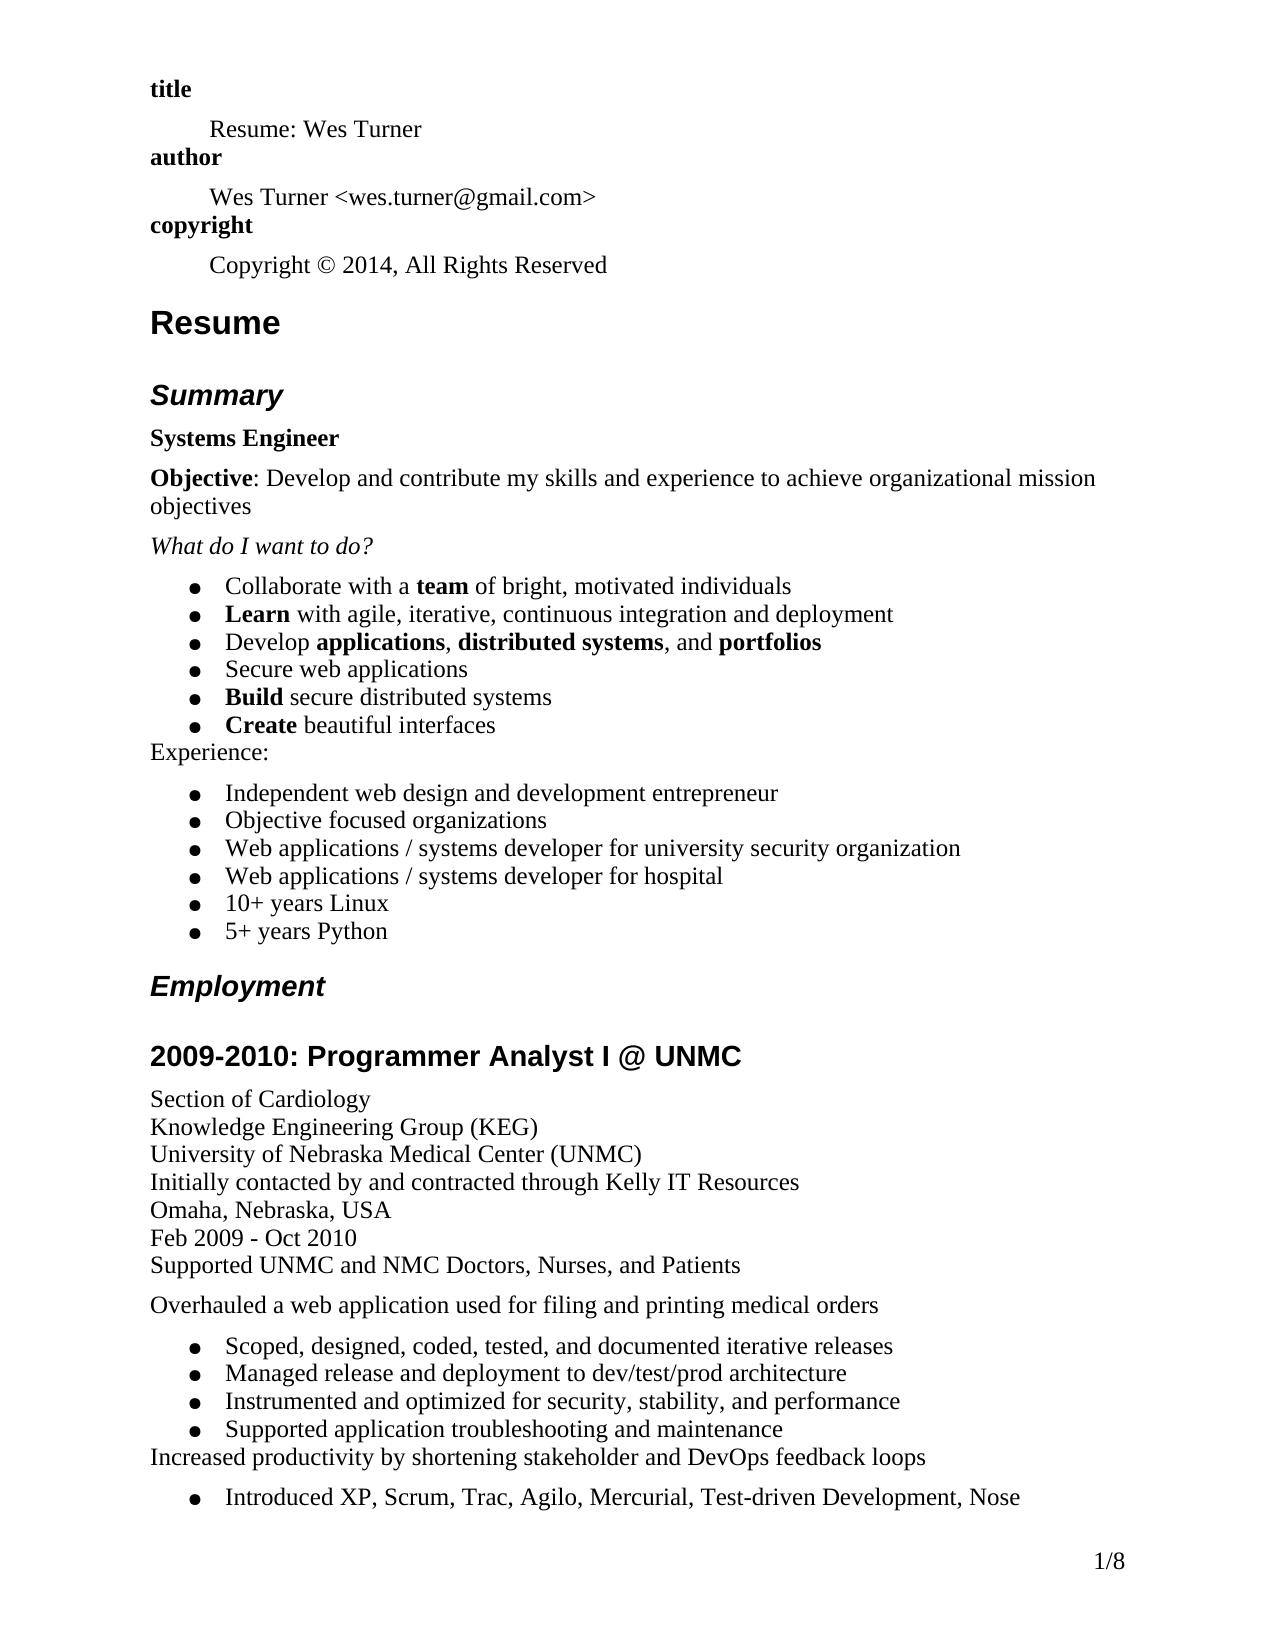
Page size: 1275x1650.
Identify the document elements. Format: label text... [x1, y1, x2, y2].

text Objective: Develop and contribute my skills and experience to achieve organizational mission objectives [150, 464, 1125, 519]
text University of Nebraska Medical Center (UNMC) [150, 1141, 1125, 1168]
subtitle Summary [150, 379, 1125, 411]
text Experience: [150, 738, 1125, 766]
text Resume: Wes Turner [209, 115, 1125, 143]
text Initially contacted by and contracted through Kelly IT Resources [150, 1168, 1125, 1196]
list Secure web applications [187, 655, 1125, 683]
text Omaha, Nebraska, USA [150, 1196, 1125, 1224]
text title [150, 75, 1125, 103]
text Supported UNMC and NMC Doctors, Nurses, and Patients [150, 1251, 1125, 1279]
list Build secure distributed systems [187, 683, 1125, 711]
list 10+ years Linux [187, 889, 1125, 917]
text Feb 2009 - Oct 2010 [150, 1224, 1125, 1251]
list Develop applications, distributed systems, and portfolios [187, 628, 1125, 655]
text Systems Engineer [150, 424, 1125, 452]
list Objective focused organizations [187, 806, 1125, 834]
list Managed release and deployment to dev/test/prod architecture [187, 1359, 1125, 1387]
subtitle 2009-2010: Programmer Analyst I @ UNMC [150, 1040, 1125, 1073]
list Web applications / systems developer for university security organization [187, 834, 1125, 862]
list Instrumented and optimized for security, stability, and performance [187, 1387, 1125, 1415]
list Scoped, designed, coded, tested, and documented iterative releases [187, 1332, 1125, 1359]
list Collaborate with a team of bright, motivated individuals [187, 572, 1125, 600]
list Supported application troubleshooting and maintenance [187, 1415, 1125, 1443]
list Independent web design and development entrepreneur [187, 779, 1125, 806]
list Introduced XP, Scrum, Trac, Agilo, Mercurial, Test-driven Development, Nose [187, 1483, 1125, 1511]
text Wes Turner <wes.turner@gmail.com> [209, 183, 1125, 211]
text Knowledge Engineering Group (KEG) [150, 1113, 1125, 1141]
list Learn with agile, iterative, continuous integration and deployment [187, 600, 1125, 628]
text Section of Cardiology [150, 1085, 1125, 1113]
subtitle Resume [150, 304, 1125, 341]
list Web applications / systems developer for hospital [187, 862, 1125, 889]
list Create beautiful interfaces [187, 711, 1125, 738]
subtitle Employment [150, 970, 1125, 1002]
text Copyright © 2014, All Rights Reserved [209, 251, 1125, 279]
list 5+ years Python [187, 917, 1125, 945]
text Increased productivity by shortening stakeholder and DevOps feedback loops [150, 1443, 1125, 1470]
text copyright [150, 211, 1125, 238]
text author [150, 143, 1125, 171]
text What do I want to do? [150, 532, 1125, 560]
text Overhauled a web application used for filing and printing medical orders [150, 1292, 1125, 1319]
